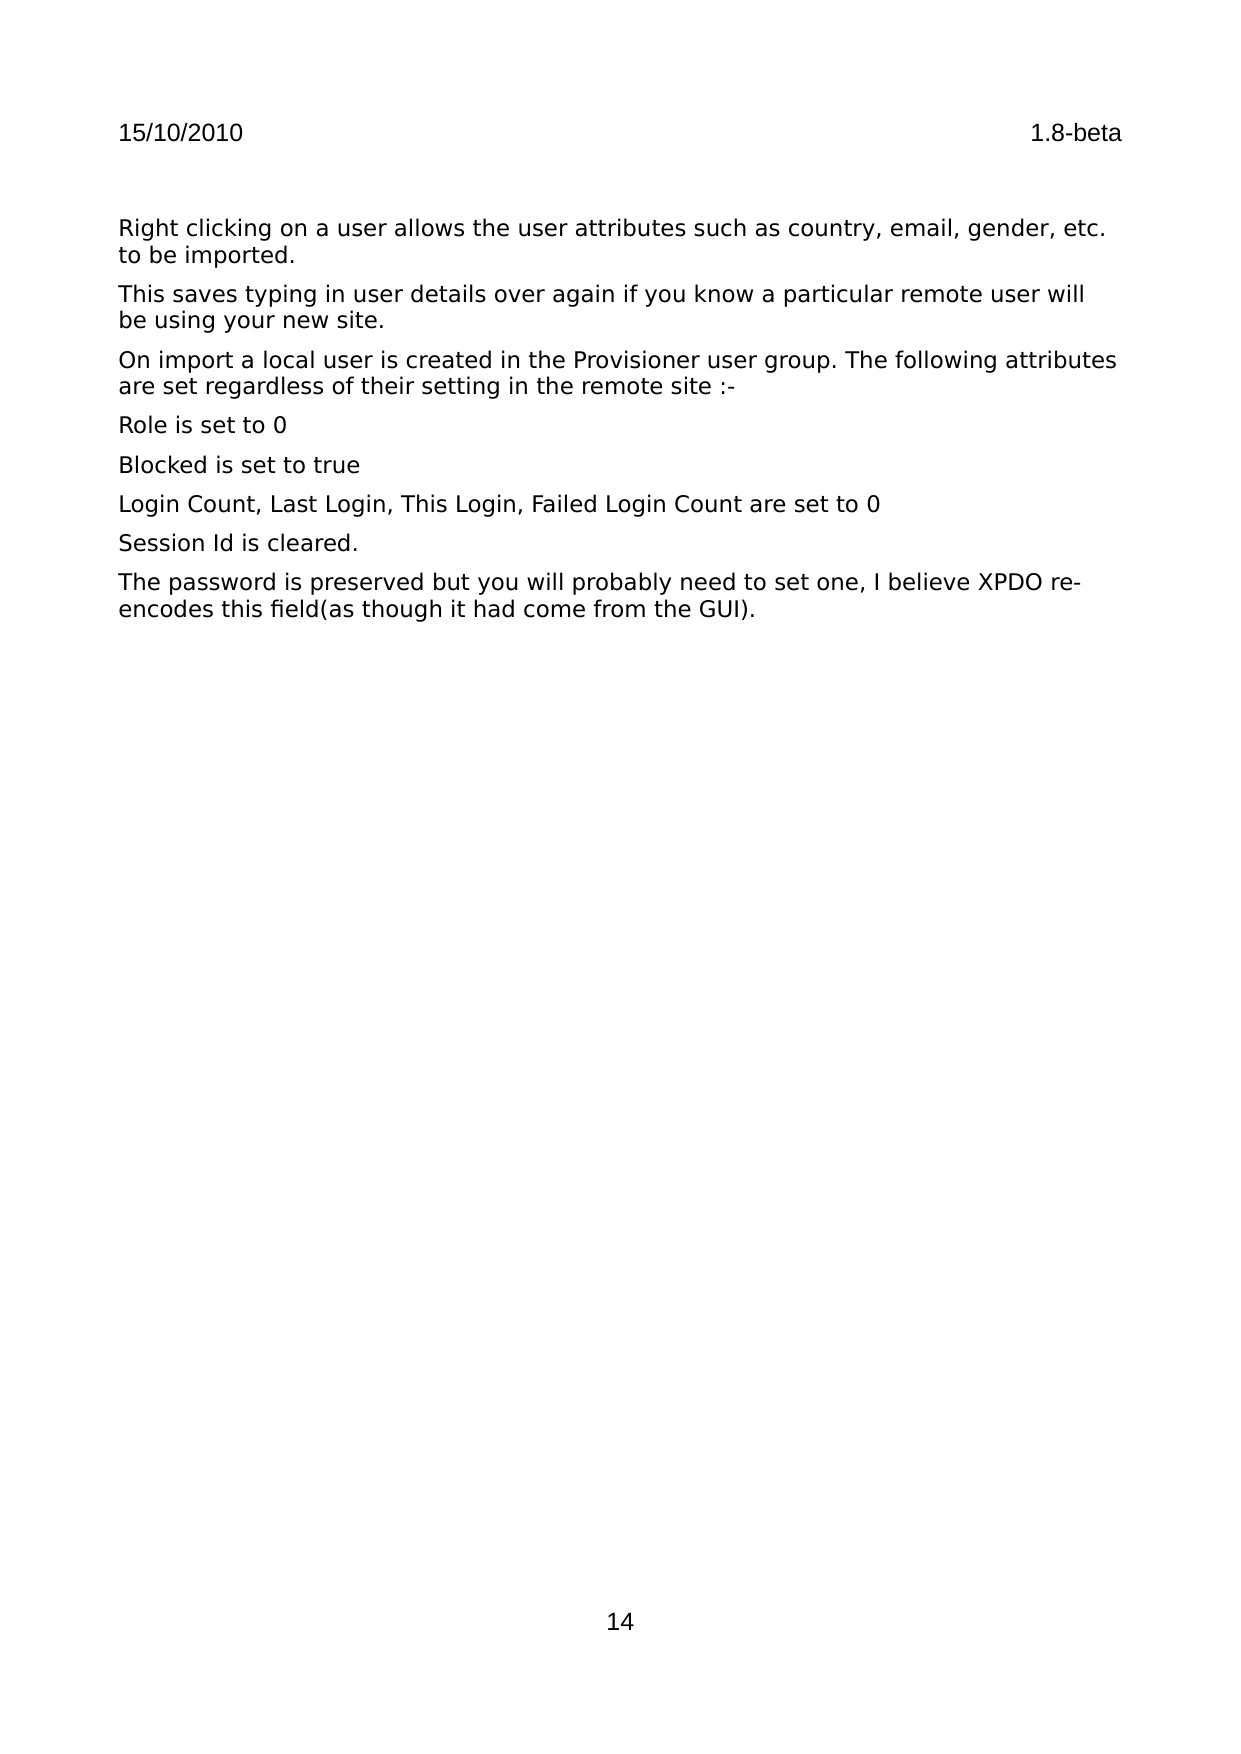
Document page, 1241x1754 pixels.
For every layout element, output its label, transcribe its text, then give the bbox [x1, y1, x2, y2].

text Role is set to 0 [118, 413, 1122, 439]
text Right clicking on a user allows the user attributes such as country, email, gender, etc. to be imported. [118, 215, 1122, 268]
text The password is preserved but you will probably need to set one, I believe XPDO re-encodes this field(as though it had come from the GUI). [118, 569, 1122, 623]
text Login Count, Last Login, This Login, Failed Login Count are set to 0 [118, 491, 1122, 518]
text This saves typing in user details over again if you know a particular remote user will be using your new site. [118, 281, 1122, 334]
text Session Id is cleared. [118, 530, 1122, 557]
text Blocked is set to true [118, 452, 1122, 478]
text On import a local user is created in the Provisioner user group. The following attributes are set regardless of their setting in the remote site :- [118, 347, 1122, 400]
